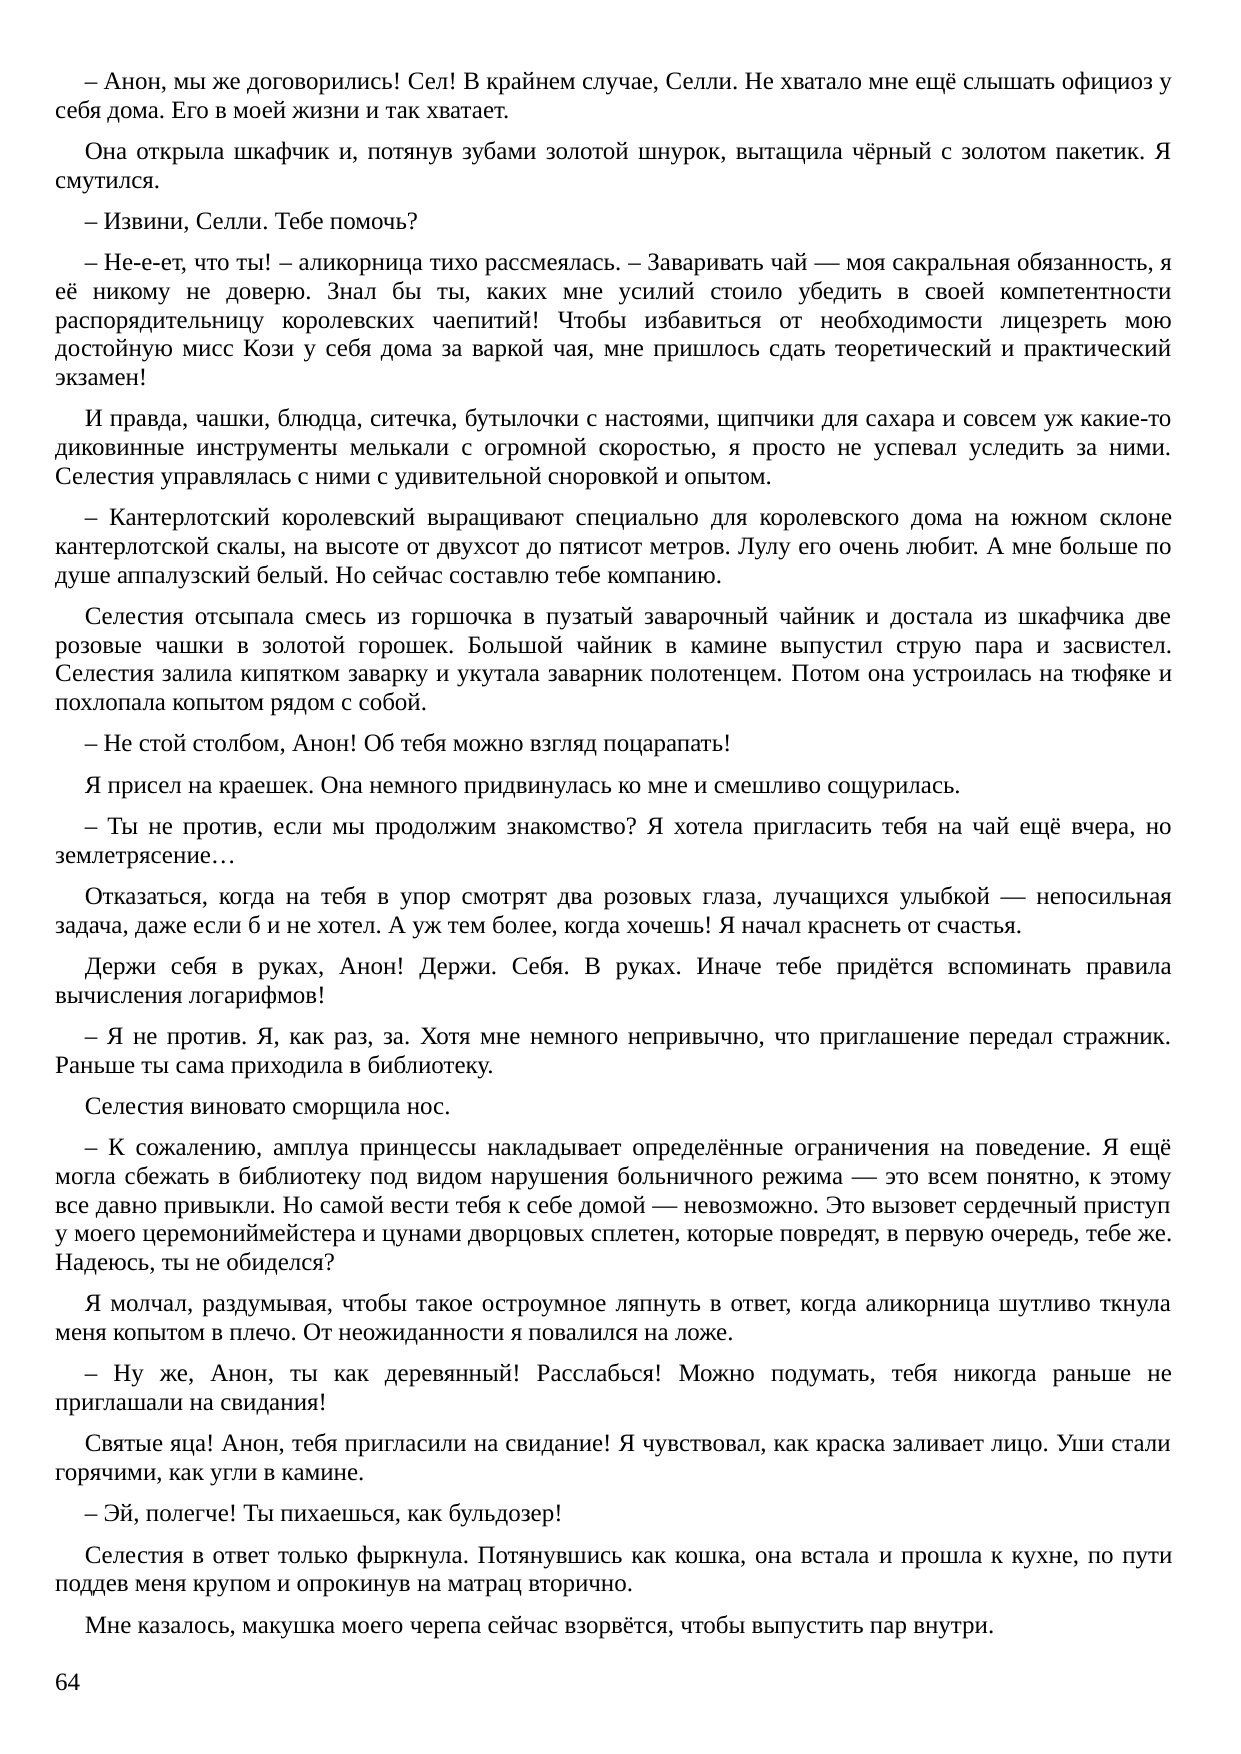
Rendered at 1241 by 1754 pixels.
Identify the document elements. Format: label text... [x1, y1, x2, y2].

text – К сожалению, амплуа принцессы накладывает определённые ограничения на поведение. Я ещё могла сбежать в библиотеку под видом нарушения больничного режима — это всем понятно, к этому все давно привыкли. Но самой вести тебя к себе домой — невозможно. Это вызовет сердечный приступ у моего церемониймейстера и цунами дворцовых сплетен, которые повредят, в первую очередь, тебе же. Надеюсь, ты не обиделся? [55, 1132, 1173, 1276]
text Селестия отсыпала смесь из горшочка в пузатый заварочный чайник и достала из шкафчика две розовые чашки в золотой горошек. Большой чайник в камине выпустил струю пара и засвистел. Селестия залила кипятком заварку и укутала заварник полотенцем. Потом она устроилась на тюфяке и похлопала копытом рядом с собой. [55, 601, 1173, 716]
text И правда, чашки, блюдца, ситечка, бутылочки с настоями, щипчики для сахара и совсем уж какие-то диковинные инструменты мелькали с огромной скоростью, я просто не успевал уследить за ними. Селестия управлялась с ними с удивительной сноровкой и опытом. [55, 403, 1173, 490]
text – Не-е-ет, что ты! – аликорница тихо рассмеялась. – Заваривать чай — моя сакральная обязанность, я её никому не доверю. Знал бы ты, каких мне усилий стоило убедить в своей компетентности распорядительницу королевских чаепитий! Чтобы избавиться от необходимости лицезреть мою достойную мисс Кози у себя дома за варкой чая, мне пришлось сдать теоретический и практический экзамен! [55, 247, 1173, 391]
text – Извини, Селли. Тебе помочь? [55, 206, 1173, 235]
text – Кантерлотский королевский выращивают специально для королевского дома на южном склоне кантерлотской скалы, на высоте от двухсот до пятисот метров. Лулу его очень любит. А мне больше по душе аппалузский белый. Но сейчас составлю тебе компанию. [55, 502, 1173, 588]
text Святые яца! Анон, тебя пригласили на свидание! Я чувствовал, как краска заливает лицо. Уши стали горячими, как угли в камине. [55, 1428, 1173, 1486]
text Держи себя в руках, Анон! Держи. Себя. В руках. Иначе тебе придётся вспоминать правила вычисления логарифмов! [55, 951, 1173, 1008]
text – Я не против. Я, как раз, за. Хотя мне немного непривычно, что приглашение передал стражник. Раньше ты сама приходила в библиотеку. [55, 1021, 1173, 1078]
text Я присел на краешек. Она немного придвинулась ко мне и смешливо сощурилась. [55, 770, 1173, 798]
text – Ты не против, если мы продолжим знакомство? Я хотела пригласить тебя на чай ещё вчера, но землетрясение… [55, 811, 1173, 868]
text Она открыла шкафчик и, потянув зубами золотой шнурок, вытащила чёрный с золотом пакетик. Я смутился. [55, 136, 1173, 193]
text – Анон, мы же договорились! Сел! В крайнем случае, Селли. Не хватало мне ещё слышать официоз у себя дома. Его в моей жизни и так хватает. [55, 66, 1173, 123]
text – Не стой столбом, Анон! Об тебя можно взгляд поцарапать! [55, 728, 1173, 757]
text Мне казалось, макушка моего черепа сейчас взорвётся, чтобы выпустить пар внутри. [55, 1610, 1173, 1638]
text Отказаться, когда на тебя в упор смотрят два розовых глаза, лучащихся улыбкой — непосильная задача, даже если б и не хотел. А уж тем более, когда хочешь! Я начал краснеть от счастья. [55, 881, 1173, 938]
text Селестия в ответ только фыркнула. Потянувшись как кошка, она встала и прошла к кухне, по пути поддев меня крупом и опрокинув на матрац вторично. [55, 1540, 1173, 1597]
text Селестия виновато сморщила нос. [55, 1091, 1173, 1120]
text – Эй, полегче! Ты пихаешься, как бульдозер! [55, 1498, 1173, 1527]
text Я молчал, раздумывая, чтобы такое остроумное ляпнуть в ответ, когда аликорница шутливо ткнула меня копытом в плечо. От неожиданности я повалился на ложе. [55, 1288, 1173, 1346]
text – Ну же, Анон, ты как деревянный! Расслабься! Можно подумать, тебя никогда раньше не приглашали на свидания! [55, 1358, 1173, 1416]
